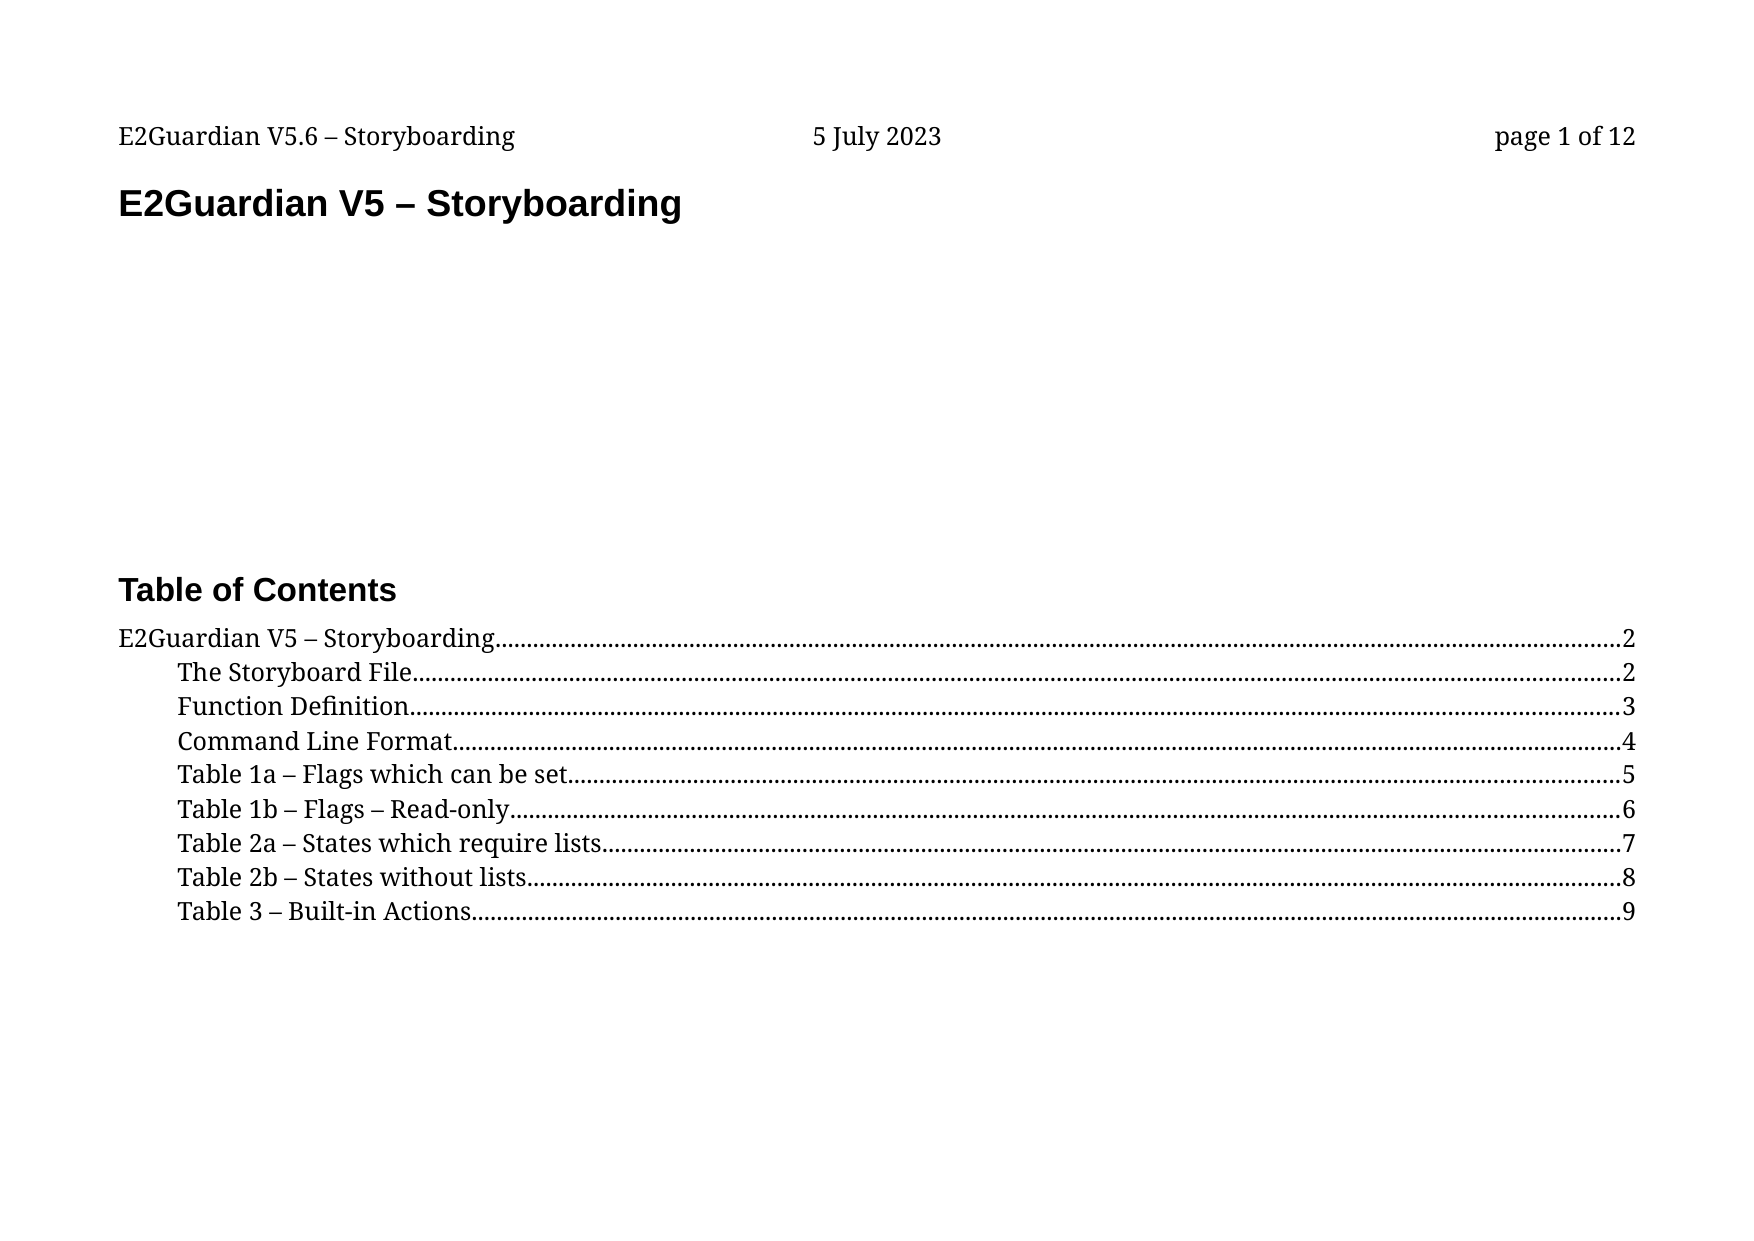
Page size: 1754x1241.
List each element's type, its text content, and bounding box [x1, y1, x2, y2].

text Table 2a – States which require lists 7 [177, 825, 1636, 859]
text Table 1a – Flags which can be set 5 [177, 757, 1636, 791]
text Command Line Format 4 [177, 723, 1636, 757]
text E2Guardian V5 – Storyboarding [118, 182, 1636, 225]
subtitle Table of Contents [118, 570, 1636, 608]
text Table 3 – Built-in Actions 9 [177, 893, 1636, 927]
text Table 2b – States without lists 8 [177, 859, 1636, 893]
text Table 1b – Flags – Read-only 6 [177, 791, 1636, 825]
text Function Definition 3 [177, 689, 1636, 723]
text E2Guardian V5 – Storyboarding 2 [118, 621, 1636, 655]
text The Storyboard File 2 [177, 655, 1636, 689]
